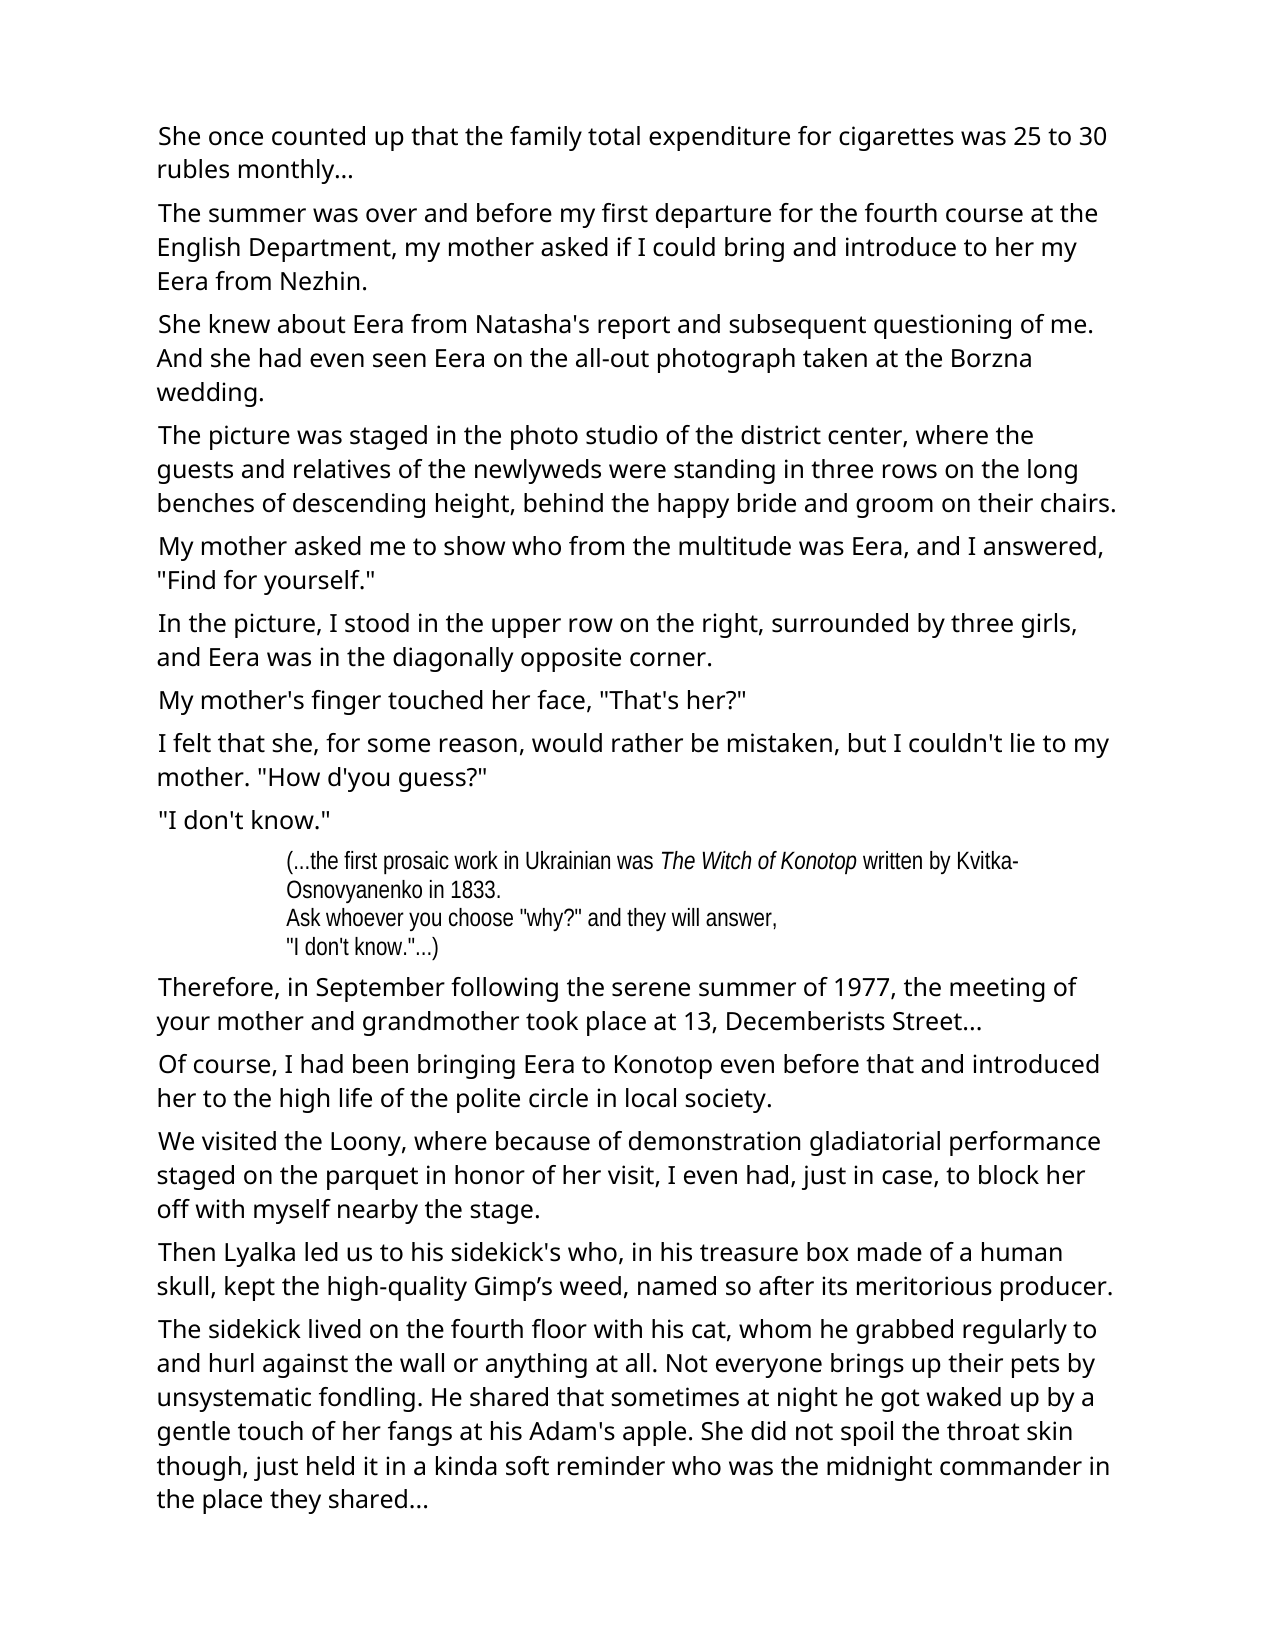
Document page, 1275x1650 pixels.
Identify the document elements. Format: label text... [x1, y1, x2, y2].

list "I don't know."...) [286, 932, 1118, 961]
text "I don't know." [156, 803, 1118, 837]
text My mother's finger touched her face, "That's her?" [156, 683, 1118, 717]
text The summer was over and before my first departure for the fourth course at the English Department, my mother asked if I could bring and introduce to her my Eera from Nezhin. [156, 195, 1118, 297]
text In the picture, I stood in the upper row on the right, surrounded by three girls, and Eera was in the diagonally opposite corner. [156, 606, 1118, 674]
list (...the first prosaic work in Ukrainian was The Witch of Konotop written by Kvitka-Osnovyanenko in 1833. [286, 846, 1118, 903]
text I felt that she, for some reason, would rather be mistaken, but I couldn't lie to my mother. "How d'you guess?" [156, 726, 1118, 794]
text The sidekick lived on the fourth floor with his cat, whom he grabbed regularly to and hurl against the wall or anything at all. Not everyone brings up their pets by unsystematic fondling. He shared that sometimes at night he got waked up by a gentle touch of her fangs at his Adam's apple. She did not spoil the throat skin though, just held it in a kinda soft reminder who was the midnight commander in the place they shared... [156, 1312, 1118, 1516]
text We visited the Loony, where because of demonstration gladiatorial performance staged on the parquet in honor of her visit, I even had, just in case, to block her off with myself nearby the stage. [156, 1124, 1118, 1226]
text She knew about Eera from Natasha's report and subsequent questioning of me. And she had even seen Eera on the all-out photograph taken at the Borzna wedding. [156, 306, 1118, 408]
text Therefore, in September following the serene summer of 1977, the meeting of your mother and grandmother took place at 13, Decemberists Street... [156, 969, 1118, 1038]
list Ask whoever you choose "why?" and they will answer, [286, 903, 1118, 932]
text She once counted up that the family total expenditure for cigarettes was 25 to 30 rubles monthly… [156, 118, 1118, 186]
text Then Lyalka led us to his sidekick's who, in his treasure box made of a human skull, kept the high-quality Gimp’s weed, named so after its meritorious producer. [156, 1235, 1118, 1303]
text Of course, I had been bringing Eera to Konotop even before that and introduced her to the high life of the polite circle in local society. [156, 1047, 1118, 1115]
text My mother asked me to show who from the multitude was Eera, and I answered, "Find for yourself." [156, 529, 1118, 597]
text The picture was staged in the photo studio of the district center, where the guests and relatives of the newlyweds were standing in three rows on the long benches of descending height, behind the happy bride and groom on their chairs. [156, 417, 1118, 520]
